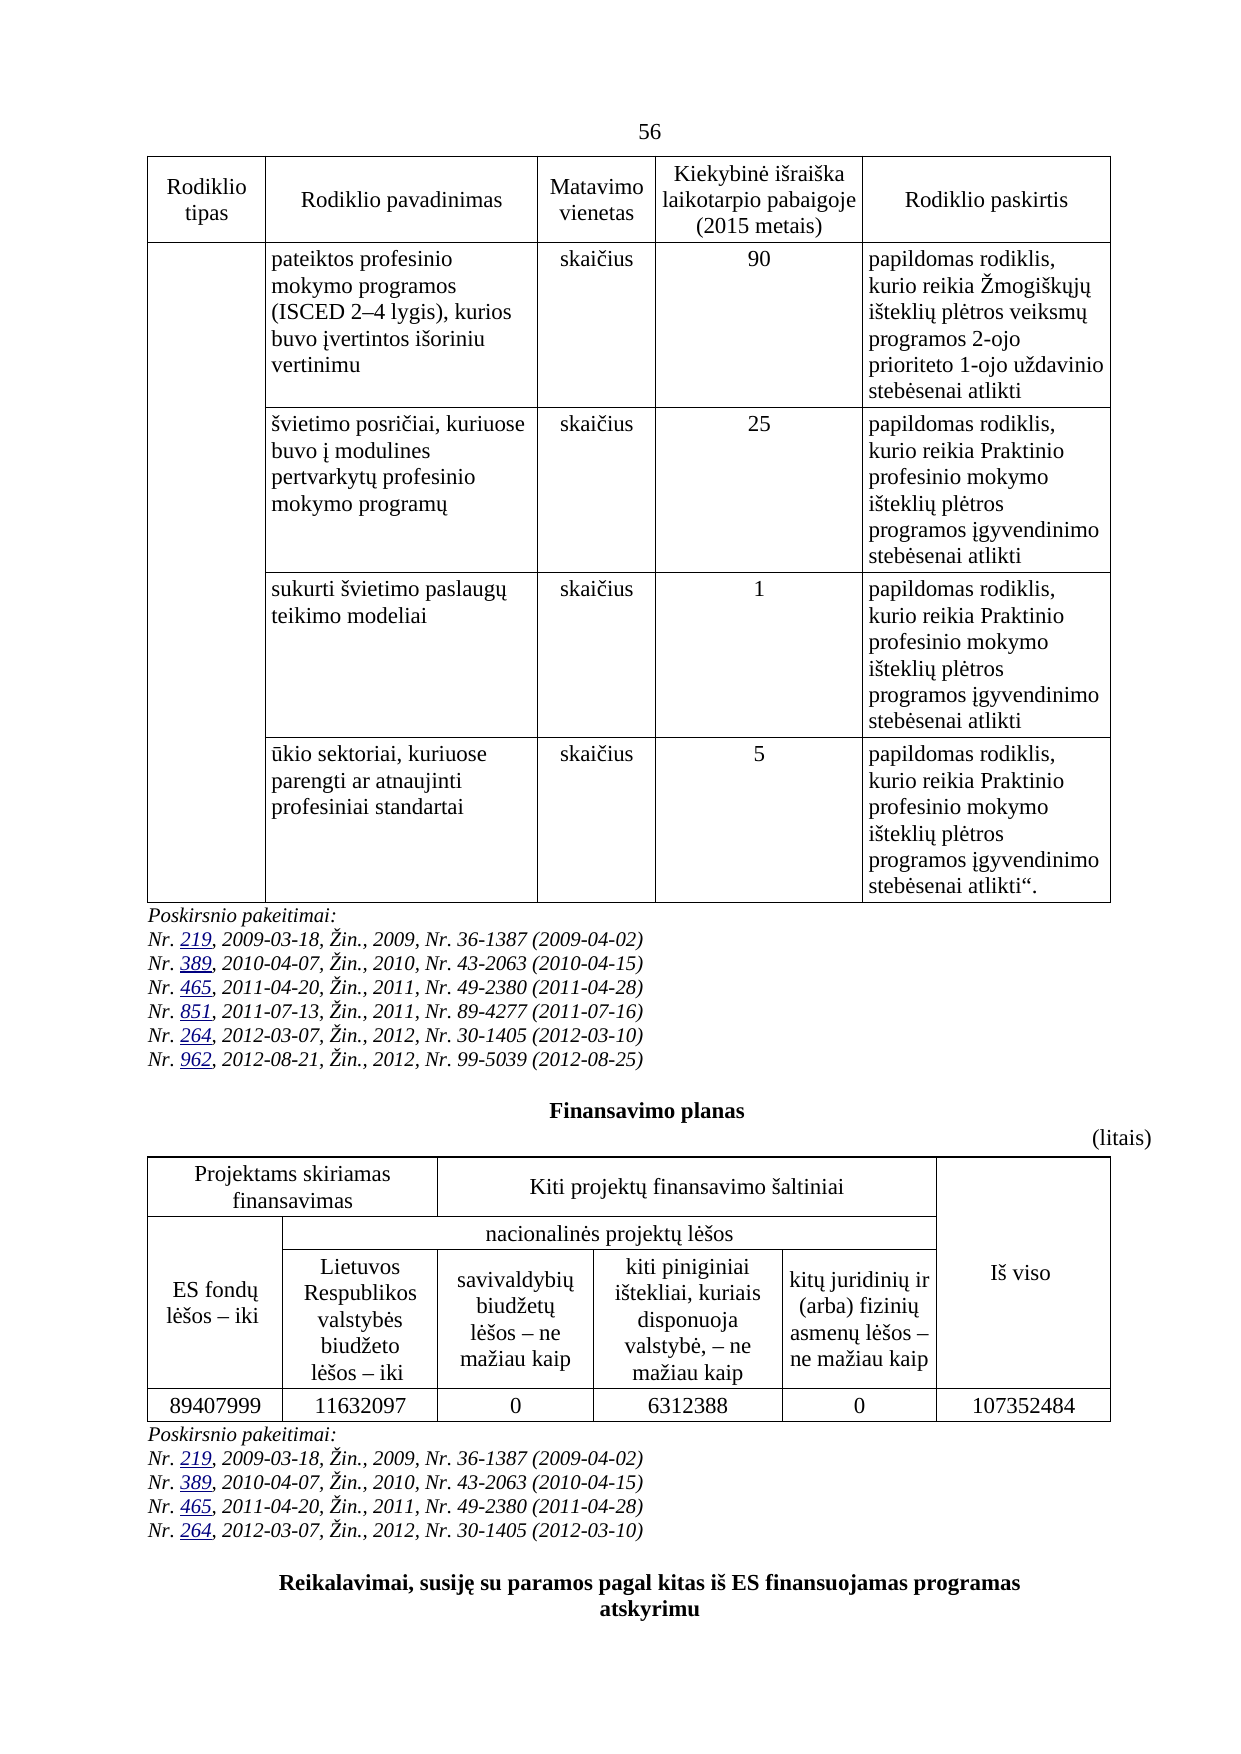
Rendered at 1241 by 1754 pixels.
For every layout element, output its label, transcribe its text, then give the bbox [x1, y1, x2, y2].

text Nr. 219, 2009-03-18, Žin., 2009, Nr. 36-1387 (2009-04-02) [148, 927, 1152, 951]
table_header Kiekybinė išraiška laikotarpio pabaigoje (2015 metais) [656, 157, 862, 242]
text Nr. 465, 2011-04-20, Žin., 2011, Nr. 49-2380 (2011-04-28) [148, 975, 1152, 999]
table_cell 5 [656, 738, 862, 902]
table_header Matavimo vienetas [538, 157, 655, 242]
table_header Rodiklio tipas [148, 157, 265, 242]
table_cell 0 [438, 1389, 593, 1421]
table_cell kitų juridinių ir (arba) fizinių asmenų lėšos – ne mažiau kaip [783, 1250, 936, 1388]
text Poskirsnio pakeitimai: [148, 1422, 1152, 1446]
table_cell 11632097 [283, 1389, 437, 1421]
text Nr. 851, 2011-07-13, Žin., 2011, Nr. 89-4277 (2011-07-16) [148, 999, 1152, 1023]
text Nr. 389, 2010-04-07, Žin., 2010, Nr. 43-2063 (2010-04-15) [148, 951, 1152, 975]
table_cell Lietuvos Respublikos valstybės biudžeto lėšos – iki [283, 1250, 437, 1388]
table_cell kiti piniginiai ištekliai, kuriais disponuoja valstybė, – ne mažiau kaip [594, 1250, 782, 1388]
table_cell ūkio sektoriai, kuriuose parengti ar atnaujinti profesiniai standartai [266, 738, 537, 902]
table_cell 0 [783, 1389, 936, 1421]
table_cell skaičius [538, 408, 655, 572]
table_cell papildomas rodiklis, kurio reikia Praktinio profesinio mokymo išteklių plėtros programos įgyvendinimo stebėsenai atlikti [863, 408, 1110, 572]
text Nr. 465, 2011-04-20, Žin., 2011, Nr. 49-2380 (2011-04-28) [148, 1494, 1152, 1518]
table_cell švietimo posričiai, kuriuose buvo į modulines pertvarkytų profesinio mokymo programų [266, 408, 537, 572]
table_header Rodiklio pavadinimas [266, 157, 537, 242]
text Nr. 962, 2012-08-21, Žin., 2012, Nr. 99-5039 (2012-08-25) [148, 1047, 1152, 1071]
table_cell skaičius [538, 573, 655, 737]
text Nr. 219, 2009-03-18, Žin., 2009, Nr. 36-1387 (2009-04-02) [148, 1446, 1152, 1470]
text (litais) [148, 1124, 1152, 1150]
table_cell sukurti švietimo paslaugų teikimo modeliai [266, 573, 537, 737]
table_cell papildomas rodiklis, kurio reikia Praktinio profesinio mokymo išteklių plėtros programos įgyvendinimo stebėsenai atlikti“. [863, 738, 1110, 902]
table_cell 89407999 [148, 1389, 282, 1421]
table_header Projektams skiriamas finansavimas [148, 1158, 437, 1216]
table_header Kiti projektų finansavimo šaltiniai [438, 1158, 936, 1216]
text Nr. 264, 2012-03-07, Žin., 2012, Nr. 30-1405 (2012-03-10) [148, 1518, 1152, 1542]
table_cell pateiktos profesinio mokymo programos (ISCED 2–4 lygis), kurios buvo įvertintos išoriniu vertinimu [266, 243, 537, 407]
table_cell skaičius [538, 738, 655, 902]
table_cell ES fondų lėšos – iki [148, 1217, 282, 1388]
text Nr. 264, 2012-03-07, Žin., 2012, Nr. 30-1405 (2012-03-10) [148, 1023, 1152, 1047]
table_cell papildomas rodiklis, kurio reikia Praktinio profesinio mokymo išteklių plėtros programos įgyvendinimo stebėsenai atlikti [863, 573, 1110, 737]
table_cell 107352484 [937, 1389, 1110, 1421]
table_cell skaičius [538, 243, 655, 407]
table_cell [148, 243, 265, 902]
text Reikalavimai, susiję su paramos pagal kitas iš ES finansuojamas programas atskyrimu [148, 1569, 1152, 1621]
table_cell 90 [656, 243, 862, 407]
table_cell papildomas rodiklis, kurio reikia Žmogiškųjų išteklių plėtros veiksmų programos 2-ojo prioriteto 1-ojo uždavinio stebėsenai atlikti [863, 243, 1110, 407]
text Nr. 389, 2010-04-07, Žin., 2010, Nr. 43-2063 (2010-04-15) [148, 1470, 1152, 1494]
table_cell nacionalinės projektų lėšos [283, 1217, 936, 1249]
table_header Iš viso [937, 1158, 1110, 1388]
table_header Rodiklio paskirtis [863, 157, 1110, 242]
table_cell 25 [656, 408, 862, 572]
text Finansavimo planas [148, 1097, 1152, 1124]
text Poskirsnio pakeitimai: [148, 903, 1152, 927]
table_cell 1 [656, 573, 862, 737]
table_cell savivaldybių biudžetų lėšos – ne mažiau kaip [438, 1250, 593, 1388]
table_cell 6312388 [594, 1389, 782, 1421]
